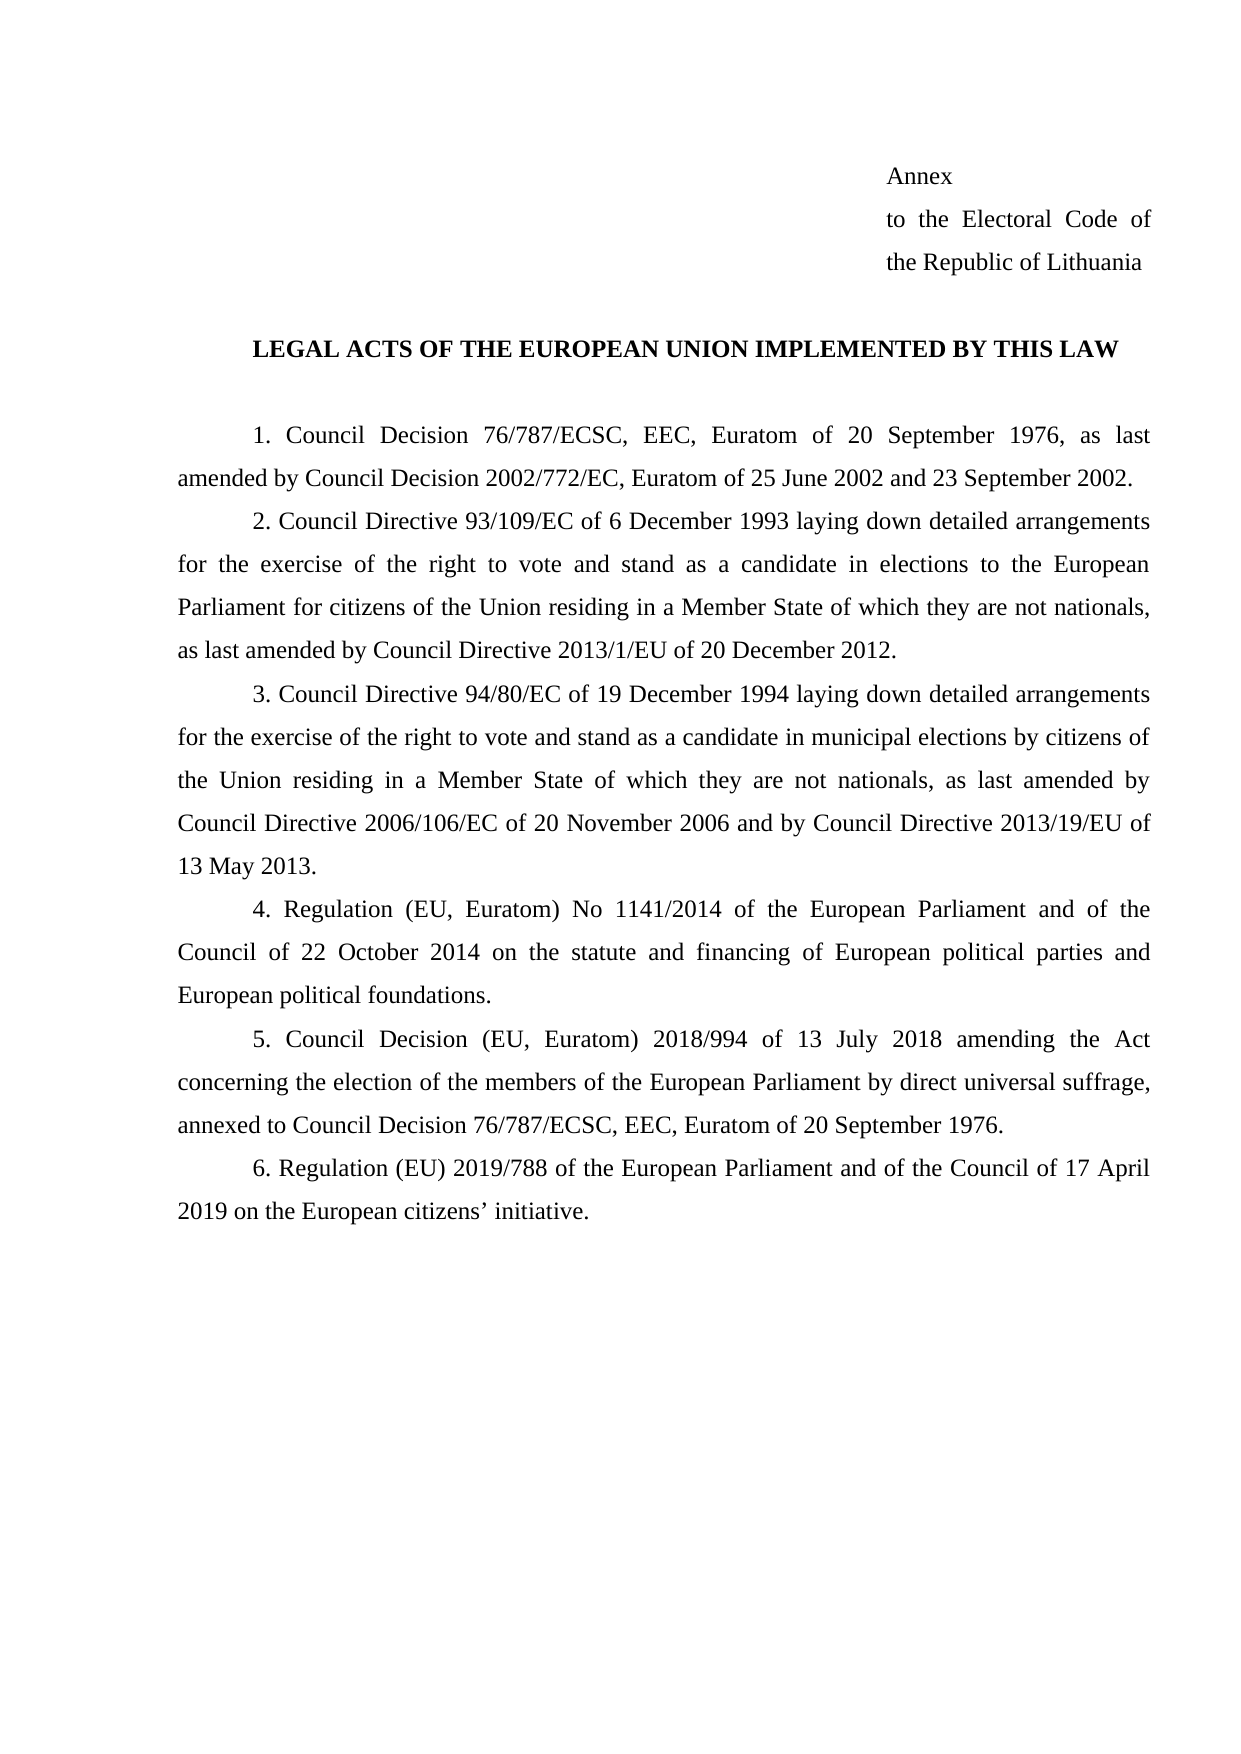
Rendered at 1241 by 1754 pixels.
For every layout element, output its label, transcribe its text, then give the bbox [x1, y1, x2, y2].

text to the Electoral Code of the Republic of Lithuania [886, 204, 1152, 276]
text 1. Council Decision 76/787/ECSC, EEC, Euratom of 20 September 1976, as last amended by Council Decision 2002/772/EC, Euratom of 25 June 2002 and 23 September 2002. [177, 420, 1152, 492]
text 3. Council Directive 94/80/EC of 19 December 1994 laying down detailed arrangements for the exercise of the right to vote and stand as a candidate in municipal elections by citizens of the Union residing in a Member State of which they are not nationals, as last amended by Council Directive 2006/106/EC of 20 November 2006 and by Council Directive 2013/19/EU of 13 May 2013. [177, 679, 1152, 880]
text 4. Regulation (EU, Euratom) No 1141/2014 of the European Parliament and of the Council of 22 October 2014 on the statute and financing of European political parties and European political foundations. [177, 894, 1152, 1009]
text 5. Council Decision (EU, Euratom) 2018/994 of 13 July 2018 amending the Act concerning the election of the members of the European Parliament by direct universal suffrage, annexed to Council Decision 76/787/ECSC, EEC, Euratom of 20 September 1976. [177, 1024, 1152, 1139]
text Annex [886, 161, 1152, 190]
text LEGAL ACTS OF THE EUROPEAN UNION IMPLEMENTED BY THIS LAW [177, 334, 1152, 362]
text 2. Council Directive 93/109/EC of 6 December 1993 laying down detailed arrangements for the exercise of the right to vote and stand as a candidate in elections to the European Parliament for citizens of the Union residing in a Member State of which they are not nationals, as last amended by Council Directive 2013/1/EU of 20 December 2012. [177, 506, 1152, 664]
text 6. Regulation (EU) 2019/788 of the European Parliament and of the Council of 17 April 2019 on the European citizens’ initiative. [177, 1153, 1152, 1225]
